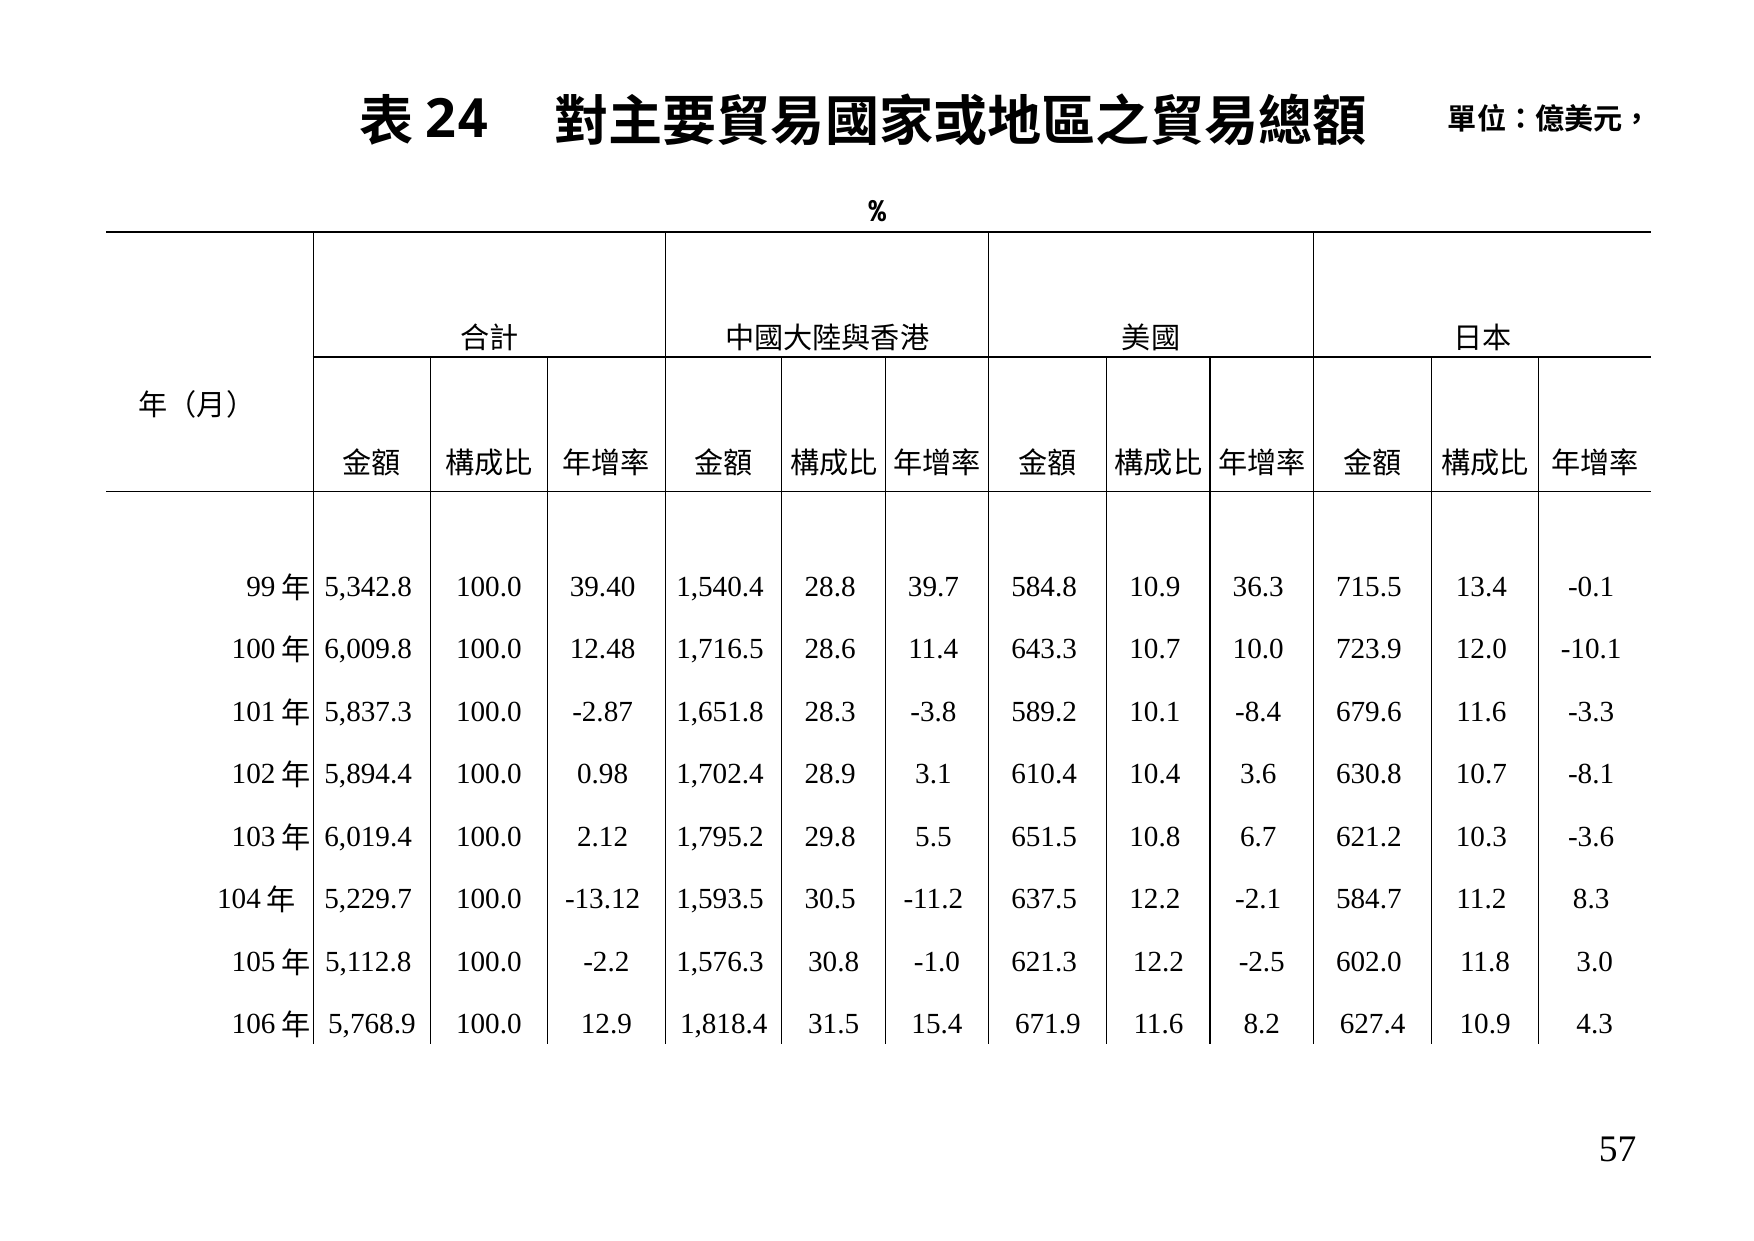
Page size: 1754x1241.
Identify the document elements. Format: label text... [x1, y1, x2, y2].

table_cell 1,576.3 [666, 919, 781, 981]
table_cell 10.9 [1432, 981, 1538, 1044]
subtitle 表24 對主要貿易國家或地區之貿易總額 單位：億美元，% [118, 44, 1636, 231]
table_header 中國大陸與香港 [666, 233, 988, 356]
table_cell 金額 [1314, 358, 1431, 491]
table_cell 28.9 [782, 731, 885, 794]
table_cell 1,593.5 [666, 856, 781, 919]
table_cell 1,540.4 [666, 492, 781, 606]
table_cell 100.0 [431, 856, 547, 919]
table_cell 年增率 [886, 358, 988, 491]
table_cell 39.7 [886, 492, 988, 606]
table_cell 6,009.8 [314, 606, 430, 669]
table_cell 3.1 [886, 731, 988, 794]
table_cell 630.8 [1314, 731, 1431, 794]
table_cell 104年 [106, 856, 313, 919]
table_cell 5.5 [886, 794, 988, 856]
table_cell 年增率 [548, 358, 665, 491]
table_cell 15.4 [886, 981, 988, 1044]
table_cell 5,768.9 [314, 981, 430, 1044]
table_header 日本 [1314, 233, 1651, 356]
table_cell 100.0 [431, 919, 547, 981]
table_cell 30.5 [782, 856, 885, 919]
table_cell -1.0 [886, 919, 988, 981]
table_cell 28.8 [782, 492, 885, 606]
table_cell 金額 [314, 358, 430, 491]
table_cell -8.4 [1211, 669, 1313, 731]
table_cell 1,702.4 [666, 731, 781, 794]
table_cell 12.2 [1107, 919, 1209, 981]
table_cell 11.4 [886, 606, 988, 669]
table_cell 29.8 [782, 794, 885, 856]
table_cell 627.4 [1314, 981, 1431, 1044]
table_cell 1,818.4 [666, 981, 781, 1044]
table_cell 年增率 [1211, 358, 1313, 491]
table_cell -10.1 [1539, 606, 1651, 669]
table_cell -13.12 [548, 856, 665, 919]
table_cell 100.0 [431, 731, 547, 794]
table_cell 679.6 [1314, 669, 1431, 731]
table_cell 602.0 [1314, 919, 1431, 981]
table_cell -2.87 [548, 669, 665, 731]
table_cell 100.0 [431, 669, 547, 731]
table_cell 12.9 [548, 981, 665, 1044]
table_cell 構成比 [1432, 358, 1538, 491]
table_cell 11.6 [1432, 669, 1538, 731]
table_cell 10.7 [1432, 731, 1538, 794]
table_cell 5,112.8 [314, 919, 430, 981]
table_cell 1,651.8 [666, 669, 781, 731]
table_cell 715.5 [1314, 492, 1431, 606]
table_header 合計 [314, 233, 665, 356]
table_cell 年增率 [1539, 358, 1651, 491]
table_cell 1,716.5 [666, 606, 781, 669]
table_cell 10.7 [1107, 606, 1209, 669]
table_cell 101年 [106, 669, 313, 731]
table_cell -0.1 [1539, 492, 1651, 606]
table_cell 100.0 [431, 794, 547, 856]
table_cell 10.0 [1211, 606, 1313, 669]
table_header 美國 [989, 233, 1313, 356]
table_cell 5,342.8 [314, 492, 430, 606]
table_cell 10.4 [1107, 731, 1209, 794]
table_cell 5,229.7 [314, 856, 430, 919]
table_cell -8.1 [1539, 731, 1651, 794]
table_cell 3.6 [1211, 731, 1313, 794]
table_cell 金額 [989, 358, 1106, 491]
table_cell 28.3 [782, 669, 885, 731]
table_cell 3.0 [1539, 919, 1651, 981]
table_cell 106年 [106, 981, 313, 1044]
table_cell 100.0 [431, 606, 547, 669]
table_cell -2.1 [1211, 856, 1313, 919]
table_cell 10.3 [1432, 794, 1538, 856]
table_cell 10.8 [1107, 794, 1209, 856]
table_cell 0.98 [548, 731, 665, 794]
table_cell 31.5 [782, 981, 885, 1044]
table_cell -3.8 [886, 669, 988, 731]
table_cell 651.5 [989, 794, 1106, 856]
table_cell 金額 [666, 358, 781, 491]
table_cell 11.8 [1432, 919, 1538, 981]
table_cell 36.3 [1211, 492, 1313, 606]
table_cell 12.0 [1432, 606, 1538, 669]
table_cell 610.4 [989, 731, 1106, 794]
table_cell 2.12 [548, 794, 665, 856]
table_header 年（月） [106, 233, 313, 491]
table_cell 30.8 [782, 919, 885, 981]
table_cell 584.8 [989, 492, 1106, 606]
table_cell 12.48 [548, 606, 665, 669]
table_cell 13.4 [1432, 492, 1538, 606]
table_cell 1,795.2 [666, 794, 781, 856]
table_cell 12.2 [1107, 856, 1209, 919]
table_cell 6.7 [1211, 794, 1313, 856]
table_cell 100.0 [431, 981, 547, 1044]
table_cell 105年 [106, 919, 313, 981]
table_cell 637.5 [989, 856, 1106, 919]
table_cell -11.2 [886, 856, 988, 919]
table_cell -3.3 [1539, 669, 1651, 731]
table_cell 584.7 [1314, 856, 1431, 919]
table_cell 671.9 [989, 981, 1106, 1044]
table_cell -3.6 [1539, 794, 1651, 856]
table_cell 8.2 [1211, 981, 1313, 1044]
table_cell 643.3 [989, 606, 1106, 669]
table_cell 4.3 [1539, 981, 1651, 1044]
table_cell 構成比 [431, 358, 547, 491]
table_cell 構成比 [782, 358, 885, 491]
table_cell 6,019.4 [314, 794, 430, 856]
table_cell 723.9 [1314, 606, 1431, 669]
table_cell 103年 [106, 794, 313, 856]
table_cell 5,894.4 [314, 731, 430, 794]
table_cell 10.1 [1107, 669, 1209, 731]
table_cell 8.3 [1539, 856, 1651, 919]
table_cell 589.2 [989, 669, 1106, 731]
table_cell 5,837.3 [314, 669, 430, 731]
table_cell -2.5 [1211, 919, 1313, 981]
table_cell 100年 [106, 606, 313, 669]
table_cell 99年 [106, 492, 313, 606]
table_cell 11.6 [1107, 981, 1209, 1044]
table_cell 621.3 [989, 919, 1106, 981]
table_cell 100.0 [431, 492, 547, 606]
table_cell 28.6 [782, 606, 885, 669]
table_cell 102年 [106, 731, 313, 794]
table_cell 構成比 [1107, 358, 1209, 491]
table_cell 10.9 [1107, 492, 1209, 606]
table_cell -2.2 [548, 919, 665, 981]
table_cell 11.2 [1432, 856, 1538, 919]
table_cell 39.40 [548, 492, 665, 606]
table_cell 621.2 [1314, 794, 1431, 856]
